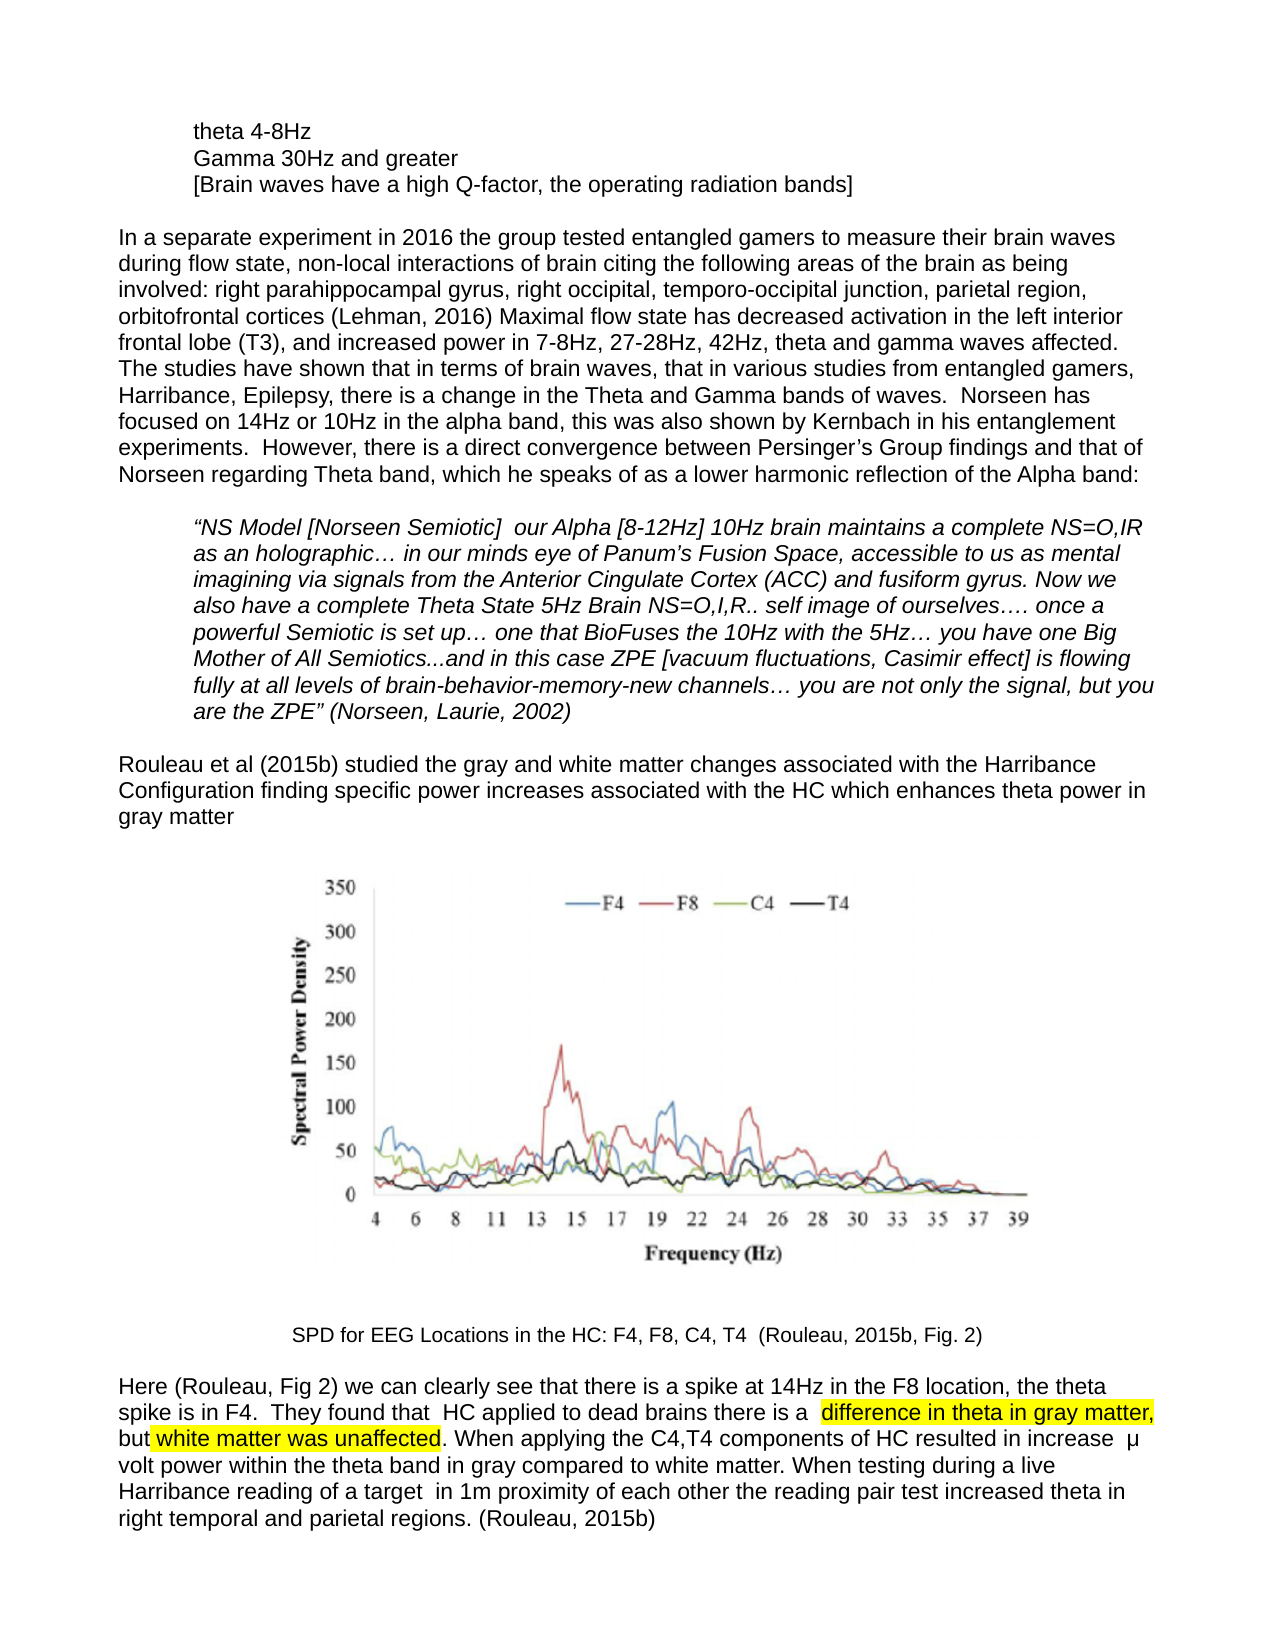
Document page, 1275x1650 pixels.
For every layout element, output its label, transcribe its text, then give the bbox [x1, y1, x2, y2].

text In a separate experiment in 2016 the group tested entangled gamers to measure their brain waves during flow state, non-local interactions of brain citing the following areas of the brain as being involved: right parahippocampal gyrus, right occipital, temporo-occipital junction, parietal region, orbitofrontal cortices (Lehman, 2016) Maximal flow state has decreased activation in the left interior frontal lobe (T3), and increased power in 7-8Hz, 27-28Hz, 42Hz, theta and gamma waves affected. [118, 223, 1157, 355]
picture [278, 870, 1047, 1270]
text Here (Rouleau, Fig 2) we can clearly see that there is a spike at 14Hz in the F8 location, the theta spike is in F4. They found that HC applied to dead brains there is a difference in theta in gray matter, but white matter was unaffected. When applying the C4,T4 components of HC resulted in increase μ volt power within the theta band in gray compared to white matter. When testing during a live Harribance reading of a target in 1m proximity of each other the reading pair test increased theta in right temporal and parietal regions. (Rouleau, 2015b) [118, 1373, 1157, 1531]
text theta 4-8Hz [193, 118, 1157, 144]
text The studies have shown that in terms of brain waves, that in various studies from entangled gamers, Harribance, Epilepsy, there is a change in the Theta and Gamma bands of waves. Norseen has focused on 14Hz or 10Hz in the alpha band, this was also shown by Kernbach in his entanglement experiments. However, there is a direct convergence between Persinger’s Group findings and that of Norseen regarding Theta band, which he speaks of as a lower harmonic reflection of the Alpha band: [118, 355, 1157, 487]
text [Brain waves have a high Q-factor, the operating radiation bands] [193, 171, 1157, 197]
text SPD for EEG Locations in the HC: F4, F8, C4, T4 (Rouleau, 2015b, Fig. 2) [118, 1322, 1157, 1346]
text Rouleau et al (2015b) studied the gray and white matter changes associated with the Harribance Configuration finding specific power increases associated with the HC which enhances theta power in gray matter [118, 751, 1157, 830]
text “NS Model [Norseen Semiotic] our Alpha [8-12Hz] 10Hz brain maintains a complete NS=O,IR as an holographic… in our minds eye of Panum’s Fusion Space, accessible to us as mental imagining via signals from the Anterior Cingulate Cortex (ACC) and fusiform gyrus. Now we also have a complete Theta State 5Hz Brain NS=O,I,R.. self image of ourselves…. once a powerful Semiotic is set up… one that BioFuses the 10Hz with the 5Hz… you have one Big Mother of All Semiotics...and in this case ZPE [vacuum fluctuations, Casimir effect] is flowing fully at all levels of brain-behavior-memory-new channels… you are not only the signal, but you are the ZPE” (Norseen, Laurie, 2002) [193, 513, 1157, 724]
text Gamma 30Hz and greater [193, 144, 1157, 171]
